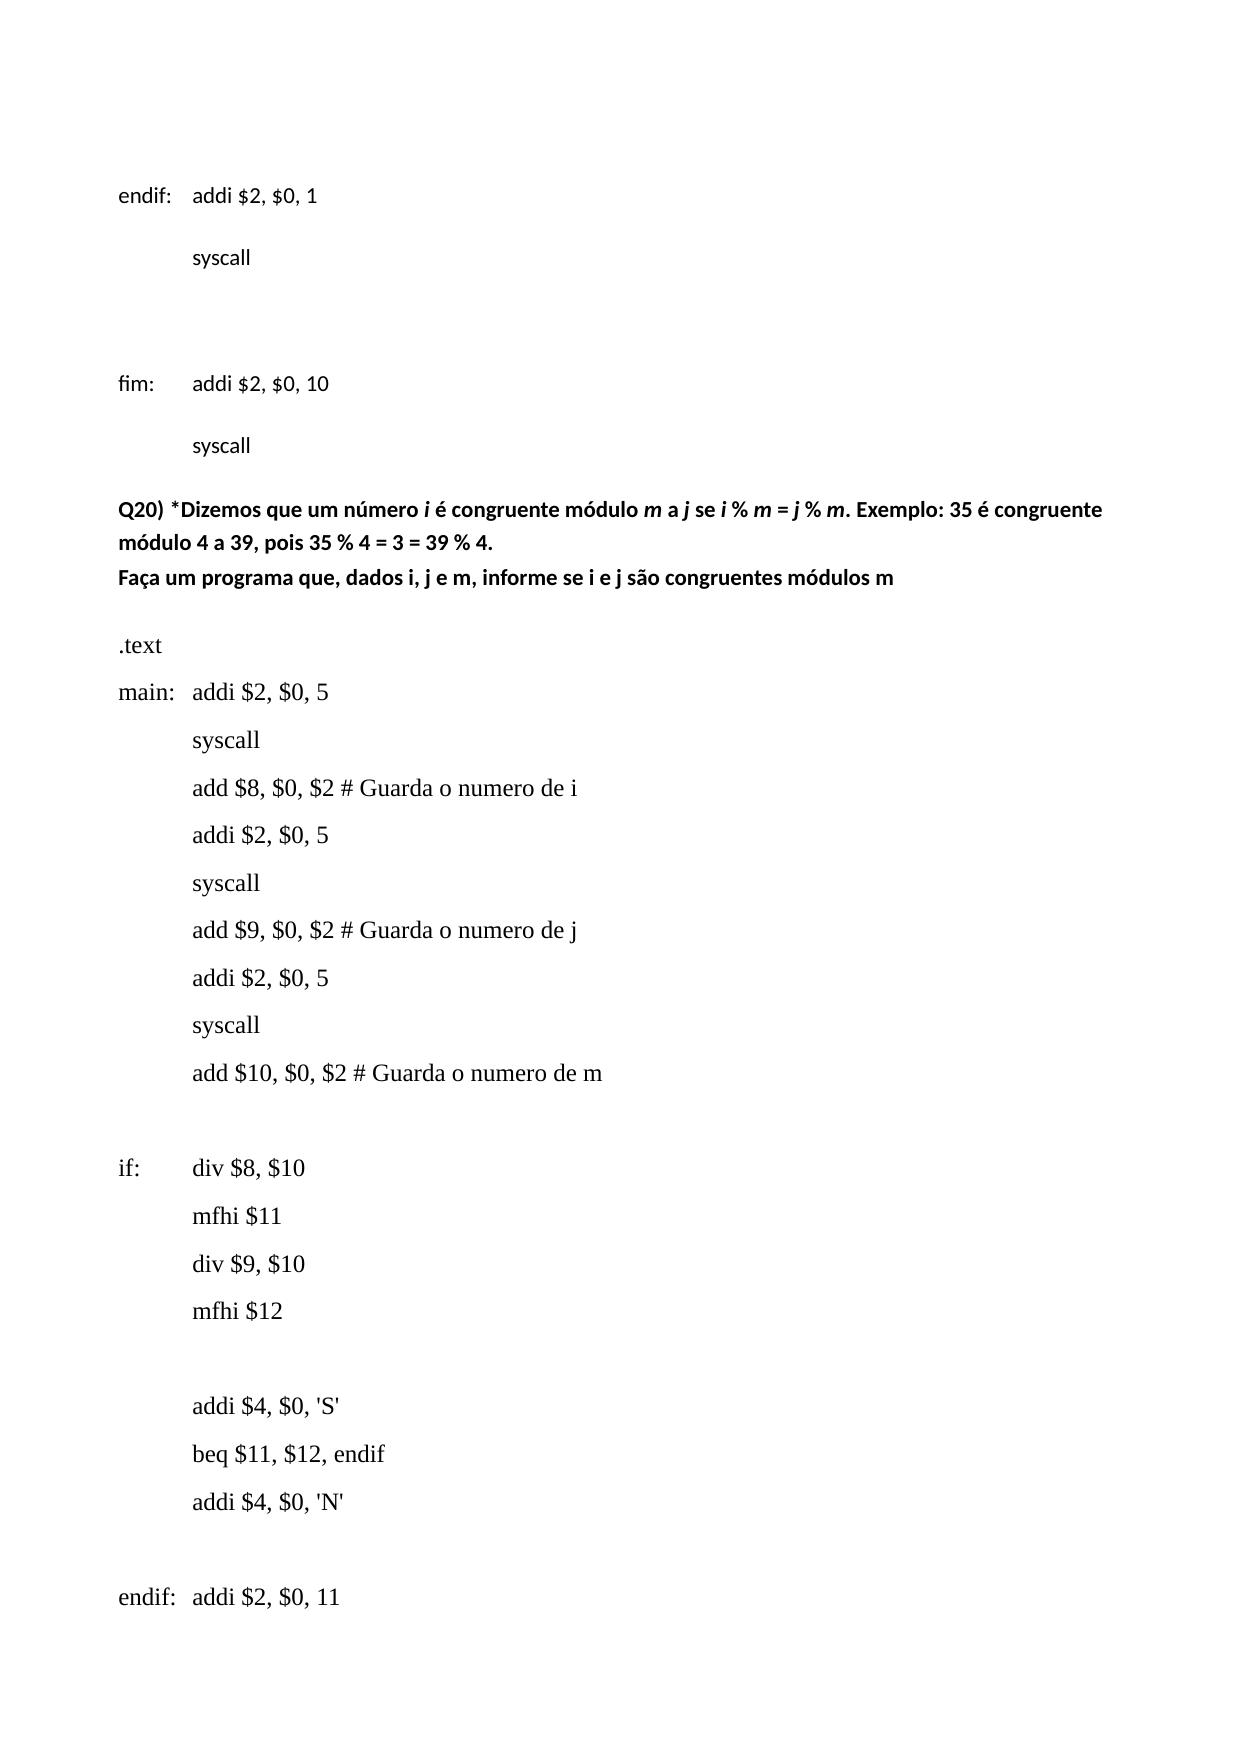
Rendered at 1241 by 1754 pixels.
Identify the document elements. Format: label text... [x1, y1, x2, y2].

text syscall [118, 432, 1122, 460]
text div $9, $10 [118, 1249, 1122, 1277]
text endif: addi $2, $0, 1 [118, 181, 1122, 209]
text syscall [118, 1011, 1122, 1039]
text Q20) *Dizemos que um número i é congruente módulo m a j se i % m = j % m. Exemplo: 35 é congruente módulo 4 a 39, pois 35 % 4 = 3 = 39 % 4. [118, 495, 1122, 557]
text syscall [118, 725, 1122, 754]
text syscall [118, 868, 1122, 897]
text addi $2, $0, 5 [118, 820, 1122, 849]
text add $8, $0, $2 # Guarda o numero de i [118, 773, 1122, 801]
text addi $2, $0, 5 [118, 963, 1122, 992]
text addi $4, $0, 'N' [118, 1487, 1122, 1515]
text Faça um programa que, dados i, j e m, informe se i e j são congruentes módulos m [118, 563, 1122, 591]
text endif: addi $2, $0, 11 [118, 1582, 1122, 1611]
text .text [118, 597, 1122, 658]
text mfhi $11 [118, 1201, 1122, 1230]
text add $9, $0, $2 # Guarda o numero de j [118, 915, 1122, 944]
text if: div $8, $10 [118, 1153, 1122, 1182]
text mfhi $12 [118, 1296, 1122, 1325]
text add $10, $0, $2 # Guarda o numero de m [118, 1058, 1122, 1087]
text fim: addi $2, $0, 10 [118, 369, 1122, 397]
text syscall [118, 243, 1122, 272]
text addi $4, $0, 'S' [118, 1391, 1122, 1420]
text beq $11, $12, endif [118, 1439, 1122, 1468]
text main: addi $2, $0, 5 [118, 677, 1122, 706]
